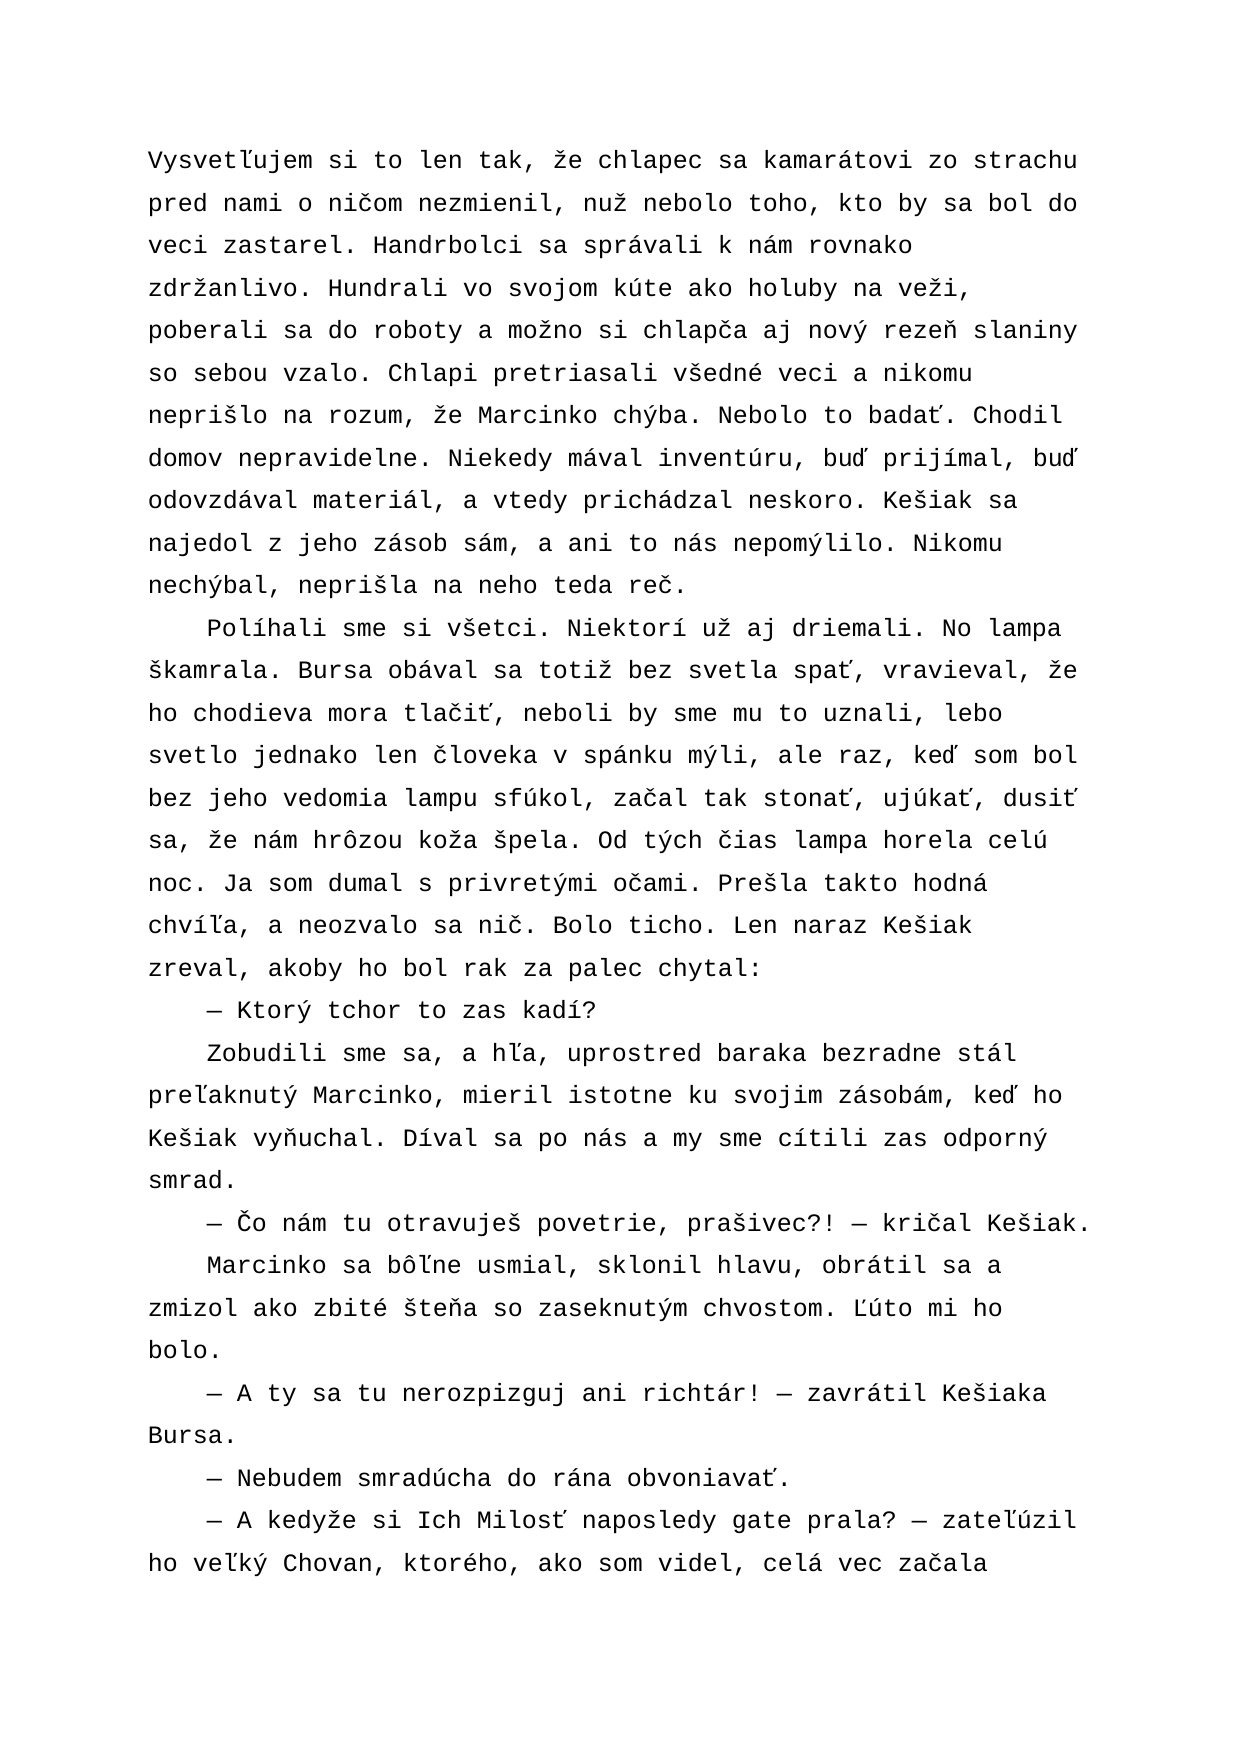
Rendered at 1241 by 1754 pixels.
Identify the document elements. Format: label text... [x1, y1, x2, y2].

text Marcinko sa bôľne usmial, sklonil hlavu, obrátil sa a zmizol ako zbité šteňa so zaseknutým chvostom. Ľúto mi ho bolo. [148, 1253, 1092, 1366]
text — Nebudem smradúcha do rána obvoniavať. [148, 1465, 1092, 1493]
text Políhali sme si všetci. Niektorí už aj driemali. No lampa škamrala. Bursa obával sa totiž bez svetla spať, vravieval, že ho chodieva mora tlačiť, neboli by sme mu to uznali, lebo svetlo jednako len človeka v spánku mýli, ale raz, keď som bol bez jeho vedomia lampu sfúkol, začal tak stonať, ujúkať, dusiť sa, že nám hrôzou koža špela. Od tých čias lampa horela celú noc. Ja som dumal s privretými očami. Prešla takto hodná chvíľa, a neozvalo sa nič. Bolo ticho. Len naraz Kešiak zreval, akoby ho bol rak za palec chytal: [148, 615, 1092, 983]
text — A ty sa tu nerozpizguj ani richtár! — zavrátil Kešiaka Bursa. [148, 1380, 1092, 1451]
text — A kedyže si Ich Milosť naposledy gate prala? — zateľúzil ho veľký Chovan, ktorého, ako som videl, celá vec začala [148, 1508, 1092, 1578]
text Zobudili sme sa, a hľa, uprostred baraka bezradne stál preľaknutý Marcinko, mieril istotne ku svojim zásobám, keď ho Kešiak vyňuchal. Díval sa po nás a my sme cítili zas odporný smrad. [148, 1040, 1092, 1196]
text — Čo nám tu otravuješ povetrie, prašivec?! — kričal Kešiak. [148, 1210, 1092, 1238]
text — Ktorý tchor to zas kadí? [148, 998, 1092, 1026]
text Vysvetľujem si to len tak, že chlapec sa kamarátovi zo strachu pred nami o ničom nezmienil, nuž nebolo toho, kto by sa bol do veci zastarel. Handrbolci sa správali k nám rovnako zdržanlivo. Hundrali vo svojom kúte ako holuby na veži, poberali sa do roboty a možno si chlapča aj nový rezeň slaniny so sebou vzalo. Chlapi pretriasali všedné veci a nikomu neprišlo na rozum, že Marcinko chýba. Nebolo to badať. Chodil domov nepravidelne. Niekedy mával inventúru, buď prijímal, buď odovzdával materiál, a vtedy prichádzal neskoro. Kešiak sa najedol z jeho zásob sám, a ani to nás nepomýlilo. Nikomu nechýbal, neprišla na neho teda reč. [148, 148, 1092, 601]
